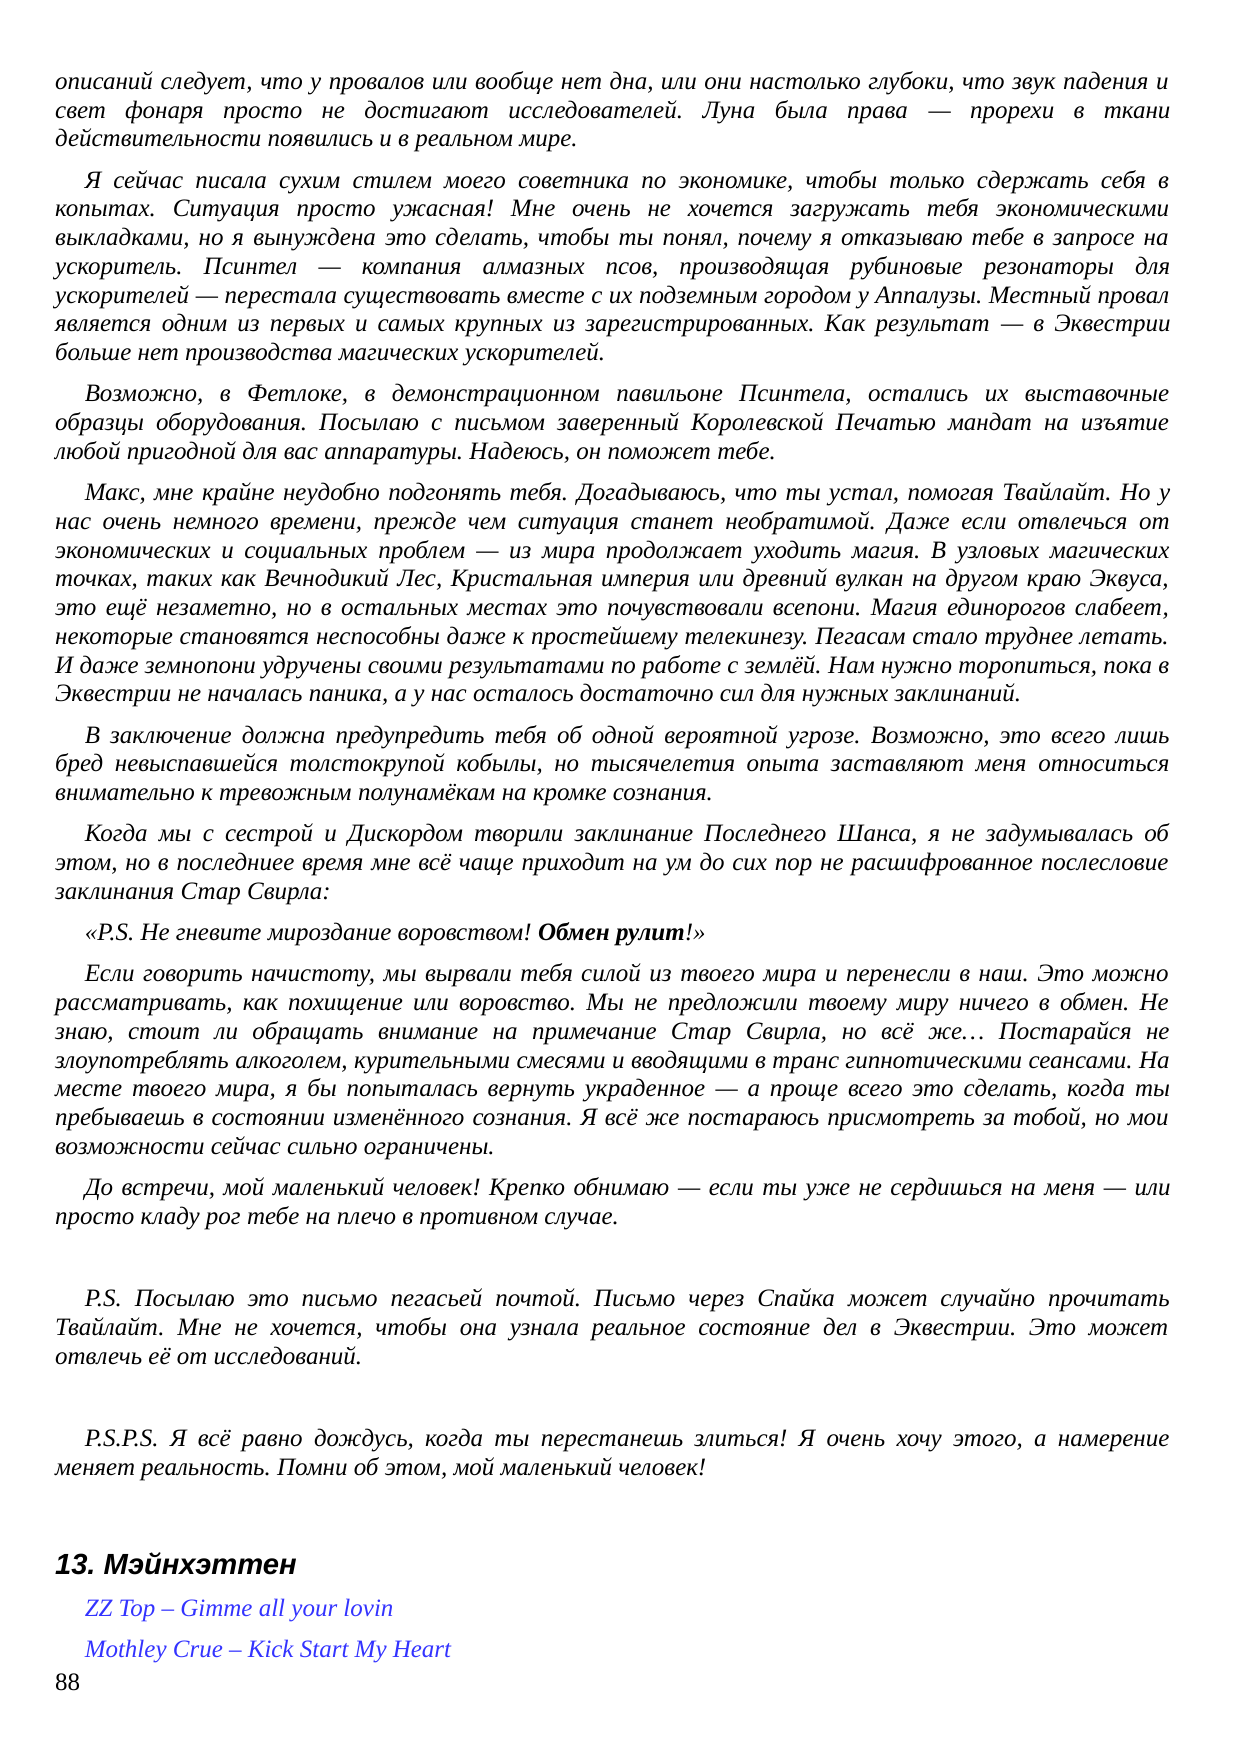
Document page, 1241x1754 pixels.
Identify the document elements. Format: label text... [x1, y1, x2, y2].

text Если говорить начистоту, мы вырвали тебя силой из твоего мира и перенесли в наш. Это можно рассматривать, как похищение или воровство. Мы не предложили твоему миру ничего в обмен. Не знаю, стоит ли обращать внимание на примечание Стар Свирла, но всё же… Постарайся не злоупотреблять алкоголем, курительными смесями и вводящими в транс гипнотическими сеансами. На месте твоего мира, я бы попыталась вернуть украденное — а проще всего это сделать, когда ты пребываешь в состоянии изменённого сознания. Я всё же постараюсь присмотреть за тобой, но мои возможности сейчас сильно ограничены. [55, 958, 1173, 1160]
text До встречи, мой маленький человек! Крепко обнимаю — если ты уже не сердишься на меня — или просто кладу рог тебе на плечо в противном случае. [55, 1172, 1173, 1230]
text P.S.P.S. Я всё равно дождусь, когда ты перестанешь злиться! Я очень хочу этого, а намерение меняет реальность. Помни об этом, мой маленький человек! [55, 1423, 1173, 1481]
text Возможно, в Фетлоке, в демонстрационном павильоне Псинтела, остались их выставочные образцы оборудования. Посылаю с письмом заверенный Королевской Печатью мандат на изъятие любой пригодной для вас аппаратуры. Надеюсь, он поможет тебе. [55, 378, 1173, 465]
text описаний следует, что у провалов или вообще нет дна, или они настолько глубоки, что звук падения и свет фонаря просто не достигают исследователей. Луна была права — прорехи в ткани действительности появились и в реальном мире. [55, 66, 1173, 152]
text Я сейчас писала сухим стилем моего советника по экономике, чтобы только сдержать себя в копытах. Ситуация просто ужасная! Мне очень не хочется загружать тебя экономическими выкладками, но я вынуждена это сделать, чтобы ты понял, почему я отказываю тебе в запросе на ускоритель. Псинтел — компания алмазных псов, производящая рубиновые резонаторы для ускорителей — перестала существовать вместе с их подземным городом у Аппалузы. Местный провал является одним из первых и самых крупных из зарегистрированных. Как результат — в Эквестрии больше нет производства магических ускорителей. [55, 165, 1173, 366]
text Макс, мне крайне неудобно подгонять тебя. Догадываюсь, что ты устал, помогая Твайлайт. Но у нас очень немного времени, прежде чем ситуация станет необратимой. Даже если отвлечься от экономических и социальных проблем — из мира продолжает уходить магия. В узловых магических точках, таких как Вечнодикий Лес, Кристальная империя или древний вулкан на другом краю Эквуса, это ещё незаметно, но в остальных местах это почувствовали всепони. Магия единорогов слабеет, некоторые становятся неспособны даже к простейшему телекинезу. Пегасам стало труднее летать. И даже земнопони удручены своими результатами по работе с землёй. Нам нужно торопиться, пока в Эквестрии не началась паника, а у нас осталось достаточно сил для нужных заклинаний. [55, 477, 1173, 707]
subtitle 13. Мэйнхэттен [55, 1547, 1173, 1581]
text В заключение должна предупредить тебя об одной вероятной угрозе. Возможно, это всего лишь бред невыспавшейся толстокрупой кобылы, но тысячелетия опыта заставляют меня относиться внимательно к тревожным полунамёкам на кромке сознания. [55, 720, 1173, 806]
text P.S. Посылаю это письмо пегасьей почтой. Письмо через Спайка может случайно прочитать Твайлайт. Мне не хочется, чтобы она узнала реальное состояние дел в Эквестрии. Это может отвлечь её от исследований. [55, 1283, 1173, 1370]
text Когда мы с сестрой и Дискордом творили заклинание Последнего Шанса, я не задумывалась об этом, но в последниее время мне всё чаще приходит на ум до сих пор не расшифрованное послесловие заклинания Стар Свирла: [55, 818, 1173, 905]
text Mothley Crue – Kick Start My Heart [55, 1634, 1173, 1663]
text ZZ Top – Gimme all your lovin [55, 1593, 1173, 1622]
text «P.S. Не гневите мироздание воровством! Обмен рулит!» [55, 917, 1173, 946]
